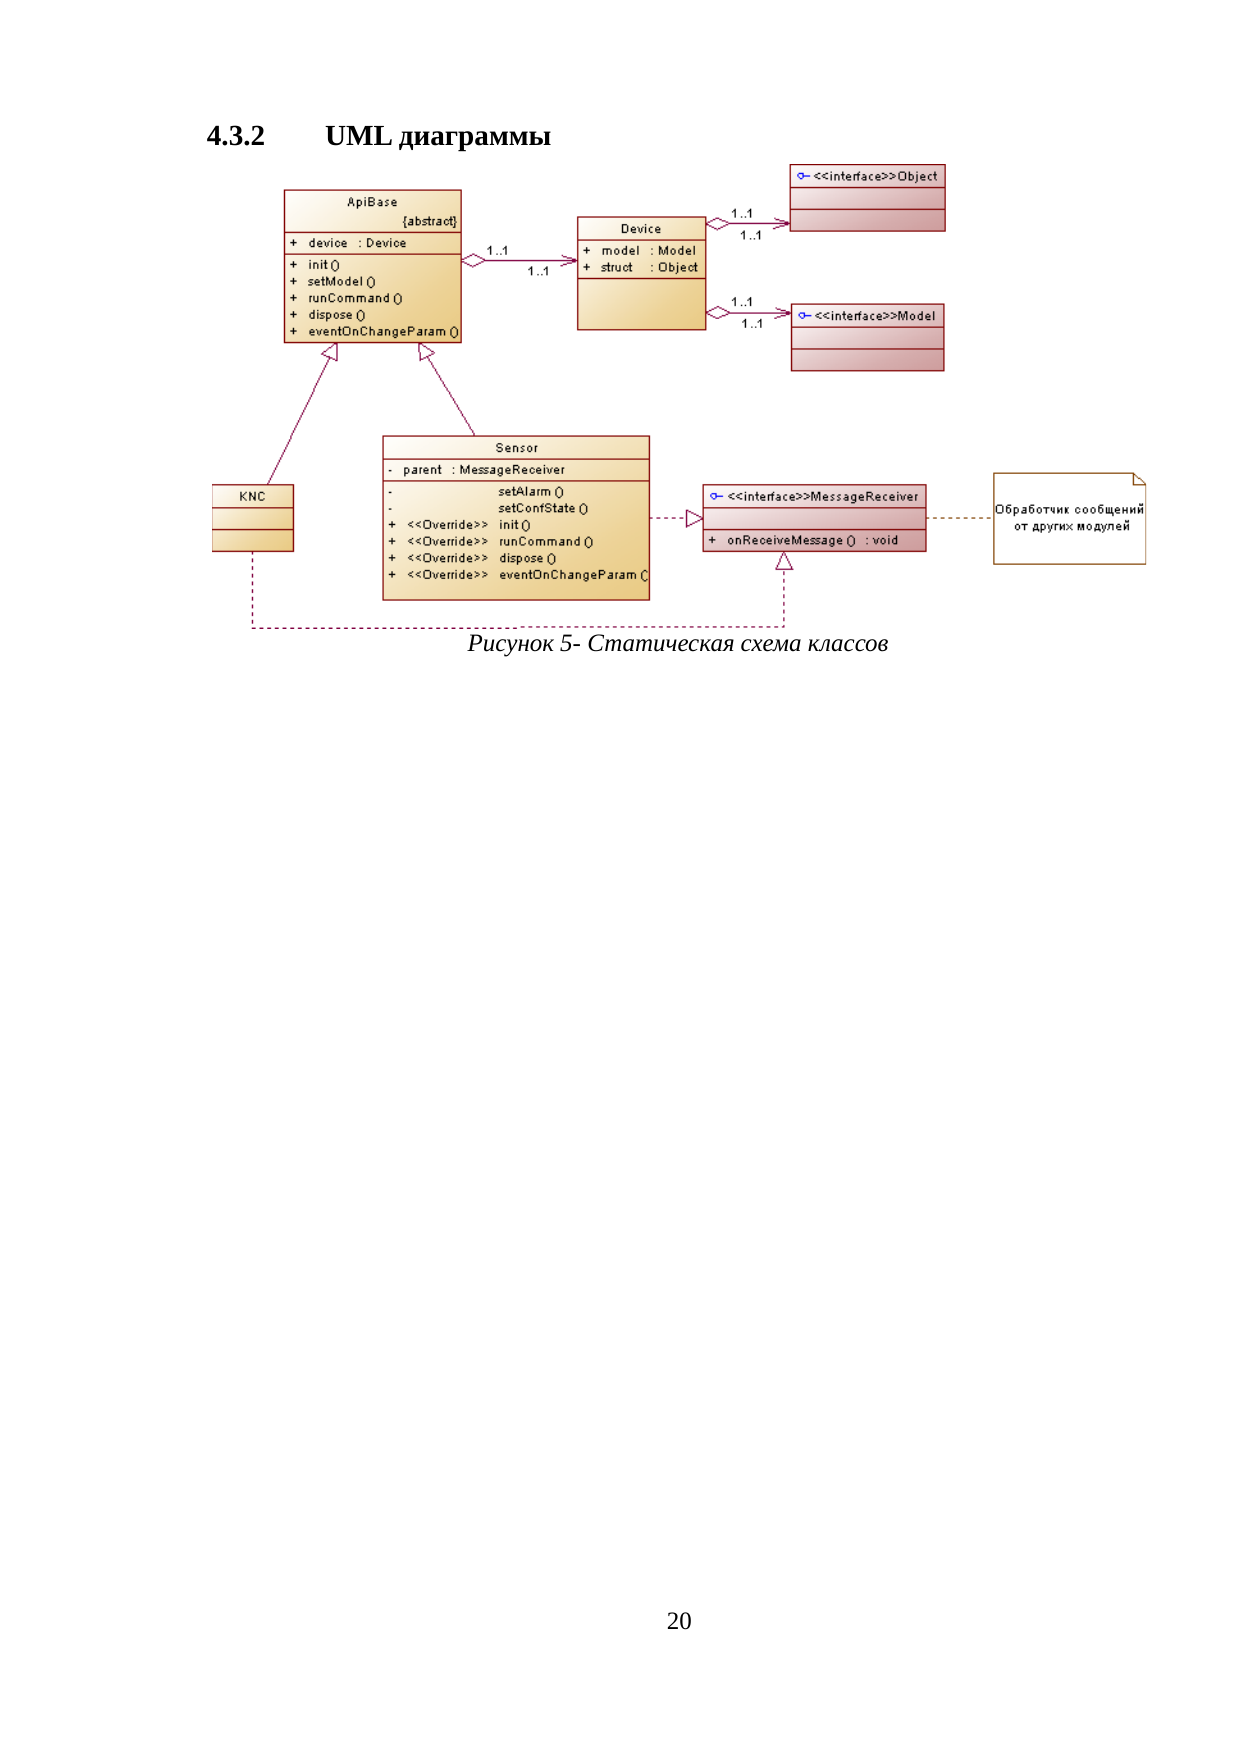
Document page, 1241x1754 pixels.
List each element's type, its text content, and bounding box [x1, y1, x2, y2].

picture [212, 164, 1147, 629]
subtitle UML диаграммы [177, 118, 1181, 152]
text Рисунок 5- Статическая схема классов [212, 629, 1146, 657]
